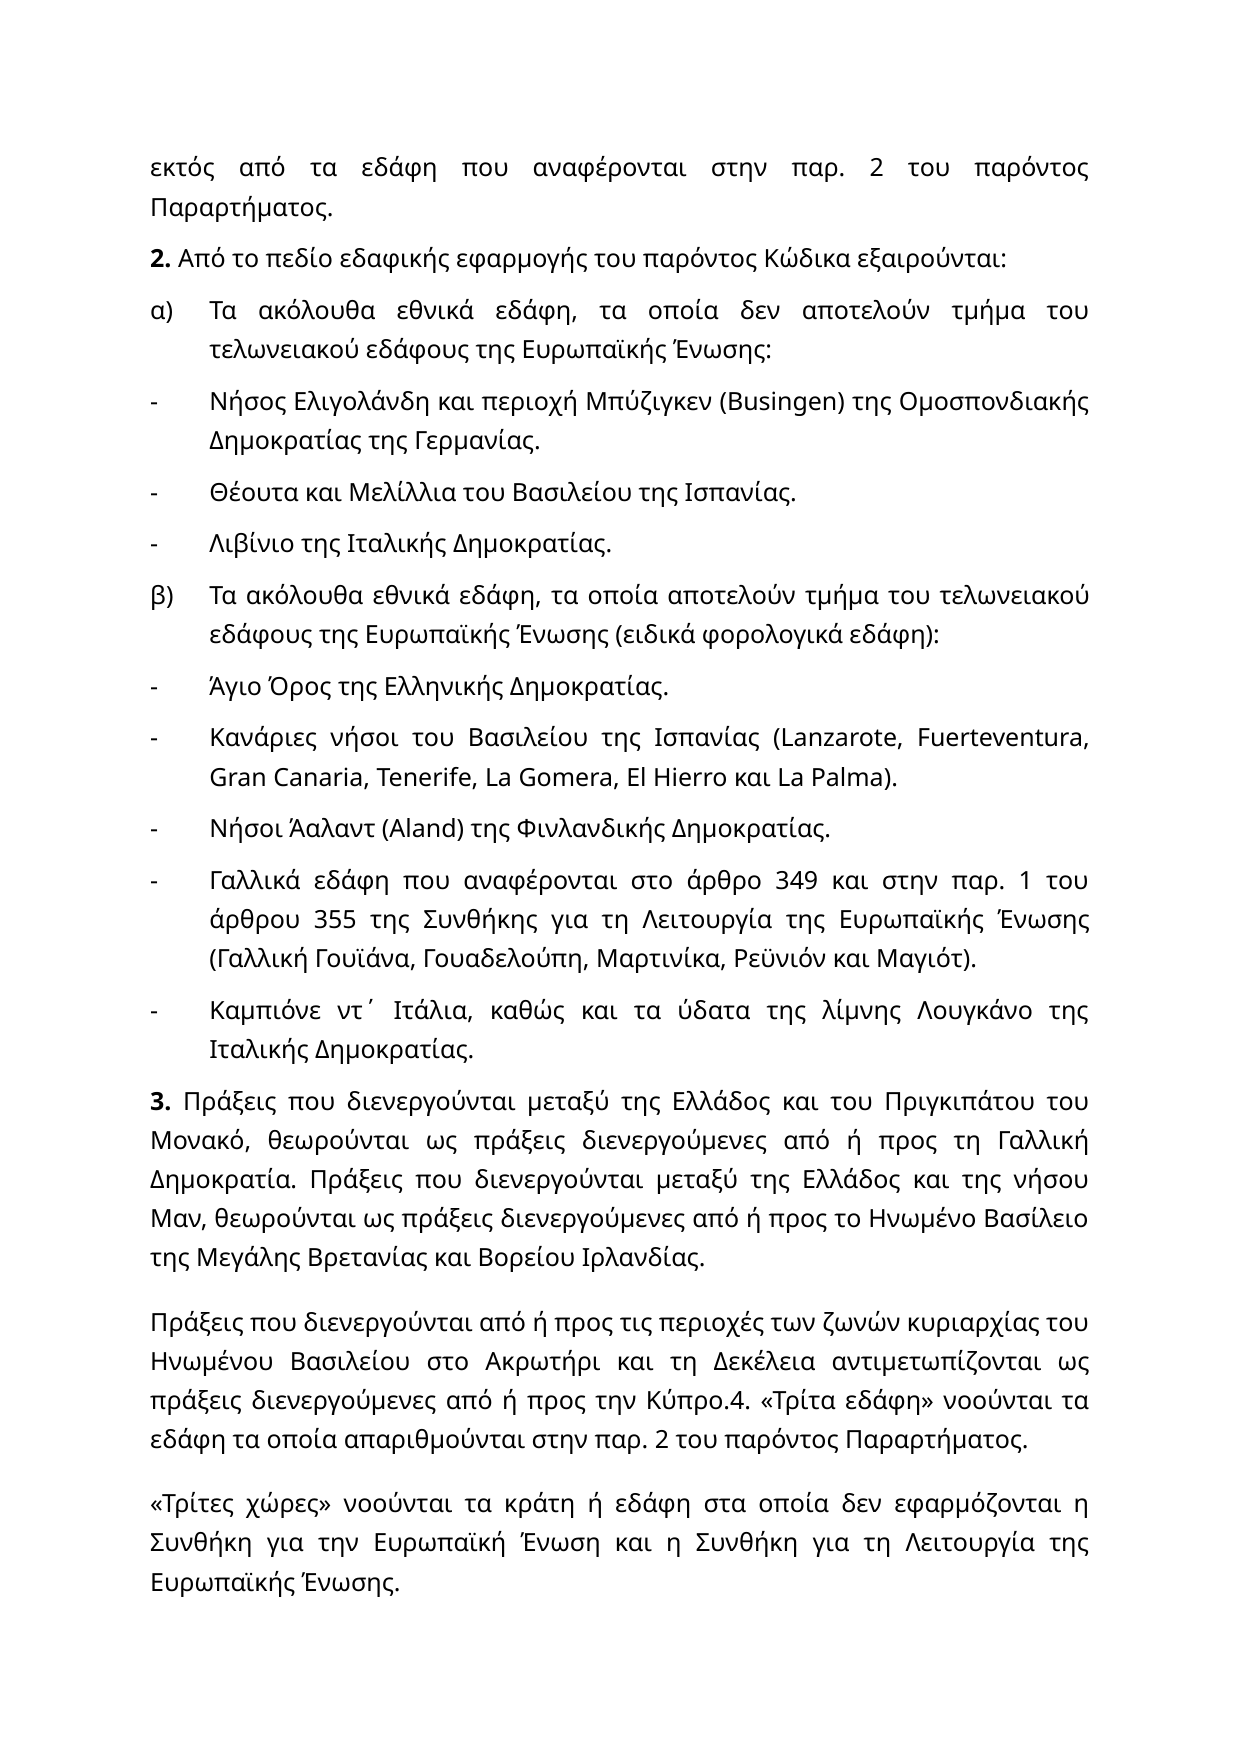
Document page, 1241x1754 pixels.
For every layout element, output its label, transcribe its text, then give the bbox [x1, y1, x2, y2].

text Πράξεις που διενεργούνται από ή προς τις περιοχές των ζωνών κυριαρχίας του Ηνωμένου Βασιλείου στο Ακρωτήρι και τη Δεκέλεια αντιμετωπίζονται ως πράξεις διενεργούμενες από ή προς την Κύπρο.4. «Τρίτα εδάφη» νοούνται τα εδάφη τα οποία απαριθμούνται στην παρ. 2 του παρόντος Παραρτήματος. [150, 1304, 1090, 1456]
list - Νήσος Ελιγολάνδη και περιοχή Μπύζιγκεν (Busingen) της Ομοσπονδιακής Δημοκρατίας της Γερμανίας. [150, 383, 1090, 457]
list - Γαλλικά εδάφη που αναφέρονται στο άρθρο 349 και στην παρ. 1 του άρθρου 355 της Συνθήκης για τη Λειτουργία της Ευρωπαϊκής Ένωσης (Γαλλική Γουϊάνα, Γουαδελούπη, Μαρτινίκα, Ρεϋνιόν και Μαγιότ). [150, 862, 1090, 975]
list α) Τα ακόλουθα εθνικά εδάφη, τα οποία δεν αποτελούν τμήμα του τελωνειακού εδάφους της Ευρωπαϊκής Ένωσης: [150, 292, 1090, 366]
list - Καμπιόνε ντ΄ Ιτάλια, καθώς και τα ύδατα της λίμνης Λουγκάνο της Ιταλικής Δημοκρατίας. [150, 992, 1090, 1066]
list - Κανάριες νήσοι του Βασιλείου της Ισπανίας (Lanzarote, Fuerteventura, Gran Canaria, Tenerife, La Gomera, El Hierro και La Palma). [150, 720, 1090, 793]
list - Άγιο Όρος της Ελληνικής Δημοκρατίας. [150, 668, 1090, 702]
list β) Τα ακόλουθα εθνικά εδάφη, τα οποία αποτελούν τμήμα του τελωνειακού εδάφους της Ευρωπαϊκής Ένωσης (ειδικά φορολογικά εδάφη): [150, 577, 1090, 651]
list - Λιβίνιο της Ιταλικής Δημοκρατίας. [150, 526, 1090, 560]
text 3. Πράξεις που διενεργούνται μεταξύ της Ελλάδος και του Πριγκιπάτου του Μονακό, θεωρούνται ως πράξεις διενεργούμενες από ή προς τη Γαλλική Δημοκρατία. Πράξεις που διενεργούνται μεταξύ της Ελλάδος και της νήσου Μαν, θεωρούνται ως πράξεις διενεργούμενες από ή προς το Ηνωμένο Βασίλειο της Μεγάλης Βρετανίας και Βορείου Ιρλανδίας. [150, 1083, 1090, 1274]
text εκτός από τα εδάφη που αναφέρονται στην παρ. 2 του παρόντος Παραρτήματος. [150, 150, 1090, 223]
text «Τρίτες χώρες» νοούνται τα κράτη ή εδάφη στα οποία δεν εφαρμόζονται η Συνθήκη για την Ευρωπαϊκή Ένωση και η Συνθήκη για τη Λειτουργία της Ευρωπαϊκής Ένωσης. [150, 1486, 1090, 1598]
list - Θέουτα και Μελίλλια του Βασιλείου της Ισπανίας. [150, 474, 1090, 508]
text 2. Από το πεδίο εδαφικής εφαρμογής του παρόντος Κώδικα εξαιρούνται: [150, 241, 1090, 275]
list - Νήσοι Άαλαντ (Aland) της Φινλανδικής Δημοκρατίας. [150, 811, 1090, 845]
